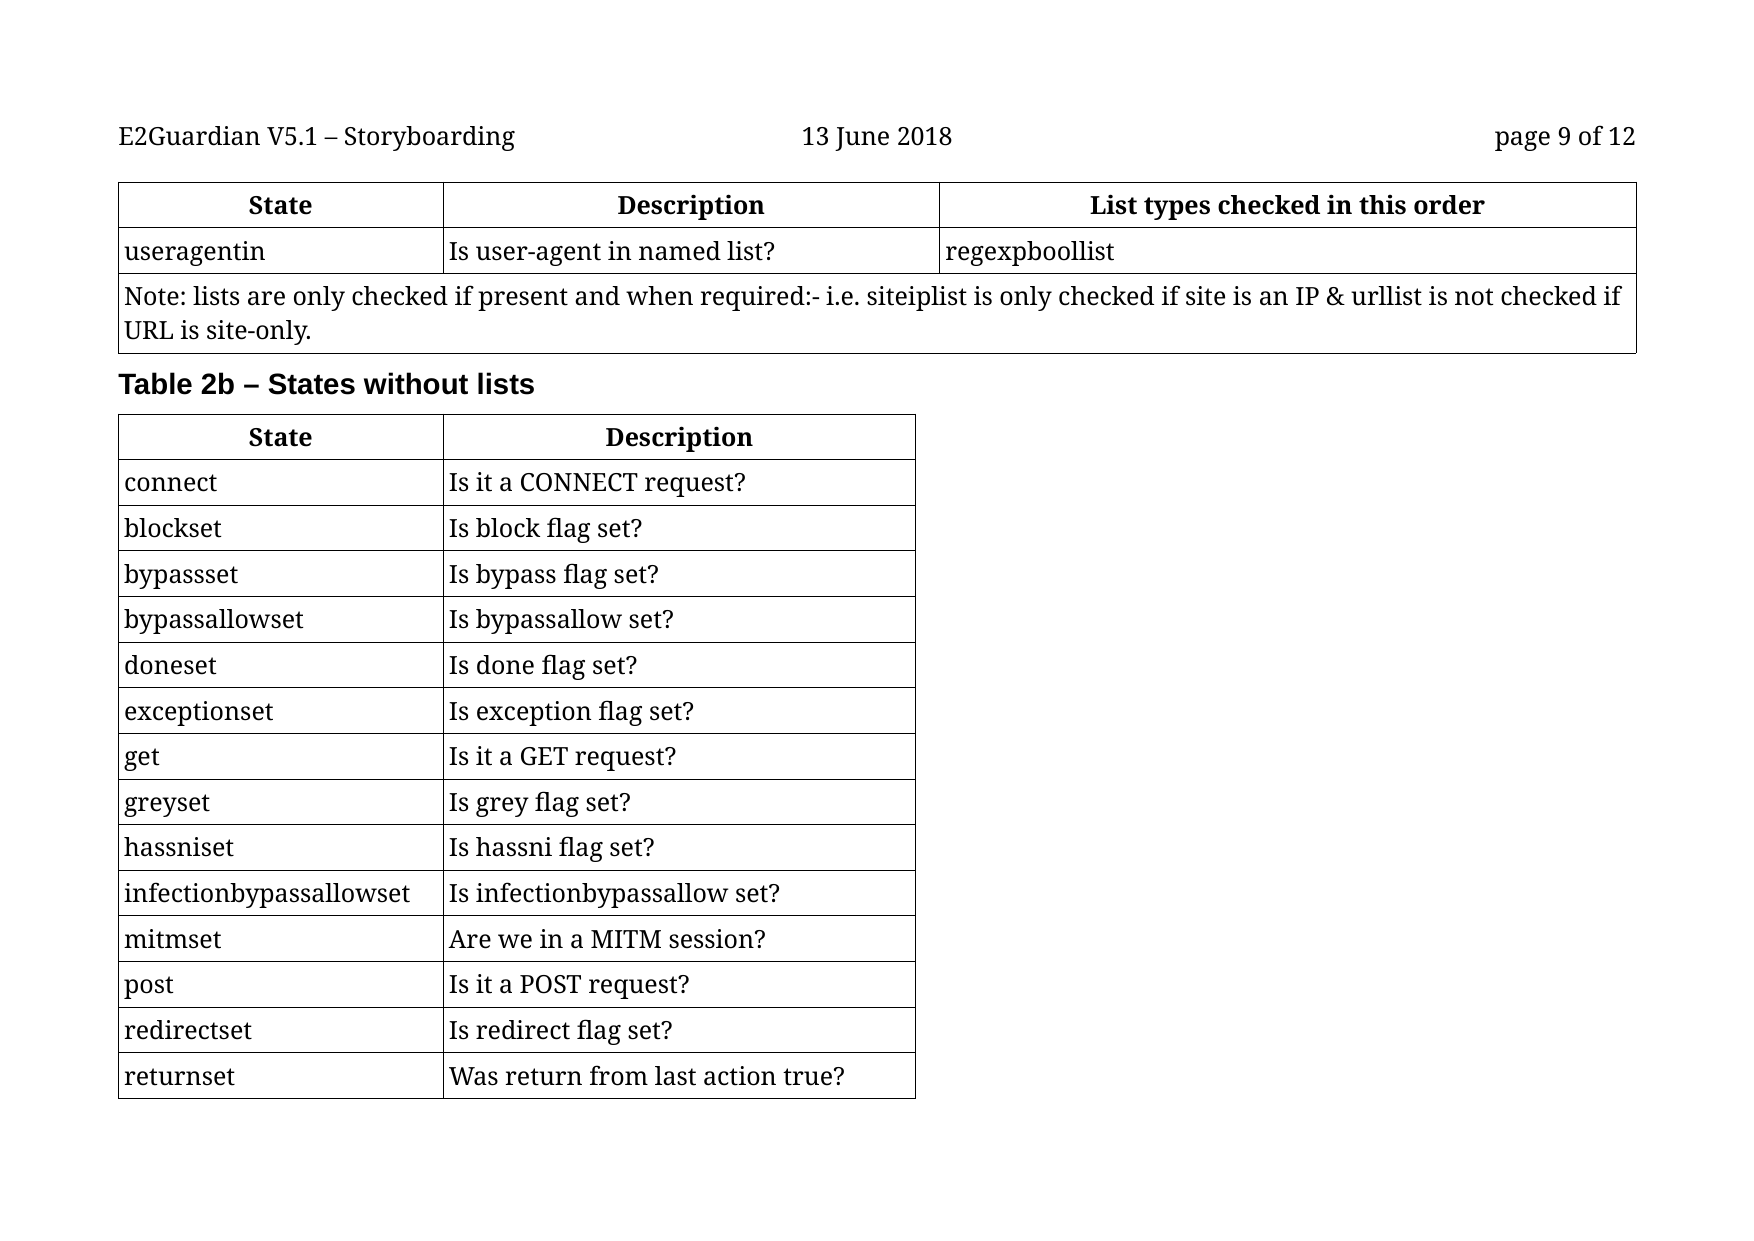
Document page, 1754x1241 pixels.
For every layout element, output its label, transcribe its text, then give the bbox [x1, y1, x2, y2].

table_cell Is exception flag set? [444, 688, 915, 733]
table_cell exceptionset [119, 688, 443, 733]
table_cell Is it a POST request? [444, 962, 915, 1007]
table_cell post [119, 962, 443, 1007]
table_cell bypassallowset [119, 597, 443, 642]
table_cell Note: lists are only checked if present and when required:- i.e. siteiplist is only checked if site is an IP & urllist is not checked if URL is site-only. [119, 274, 1636, 353]
table_cell Is redirect flag set? [444, 1008, 915, 1052]
table_header State [119, 183, 443, 227]
table_cell Is user-agent in named list? [444, 228, 939, 273]
table_cell Is hassni flag set? [444, 825, 915, 870]
table_cell Is it a CONNECT request? [444, 460, 915, 505]
table_cell hassniset [119, 825, 443, 870]
table_cell mitmset [119, 916, 443, 961]
table_cell Is done flag set? [444, 643, 915, 687]
table_cell Is bypassallow set? [444, 597, 915, 642]
table_header List types checked in this order [940, 183, 1636, 227]
table_cell Is block flag set? [444, 506, 915, 550]
table_cell Was return from last action true? [444, 1053, 915, 1098]
table_cell Is infectionbypassallow set? [444, 871, 915, 915]
table_cell blockset [119, 506, 443, 550]
subtitle Table 2b – States without lists [118, 367, 1636, 401]
table_cell infectionbypassallowset [119, 871, 443, 915]
table_header Description [444, 183, 939, 227]
table_cell Is grey flag set? [444, 780, 915, 824]
table_header Description [444, 415, 915, 459]
table_cell Are we in a MITM session? [444, 916, 915, 961]
table_cell regexpboollist [940, 228, 1636, 273]
table_cell redirectset [119, 1008, 443, 1052]
table_cell connect [119, 460, 443, 505]
table_cell doneset [119, 643, 443, 687]
table_header State [119, 415, 443, 459]
table_cell useragentin [119, 228, 443, 273]
table_cell returnset [119, 1053, 443, 1098]
table_cell get [119, 734, 443, 778]
table_cell Is it a GET request? [444, 734, 915, 778]
table_cell bypassset [119, 551, 443, 596]
table_cell greyset [119, 780, 443, 824]
table_cell Is bypass flag set? [444, 551, 915, 596]
